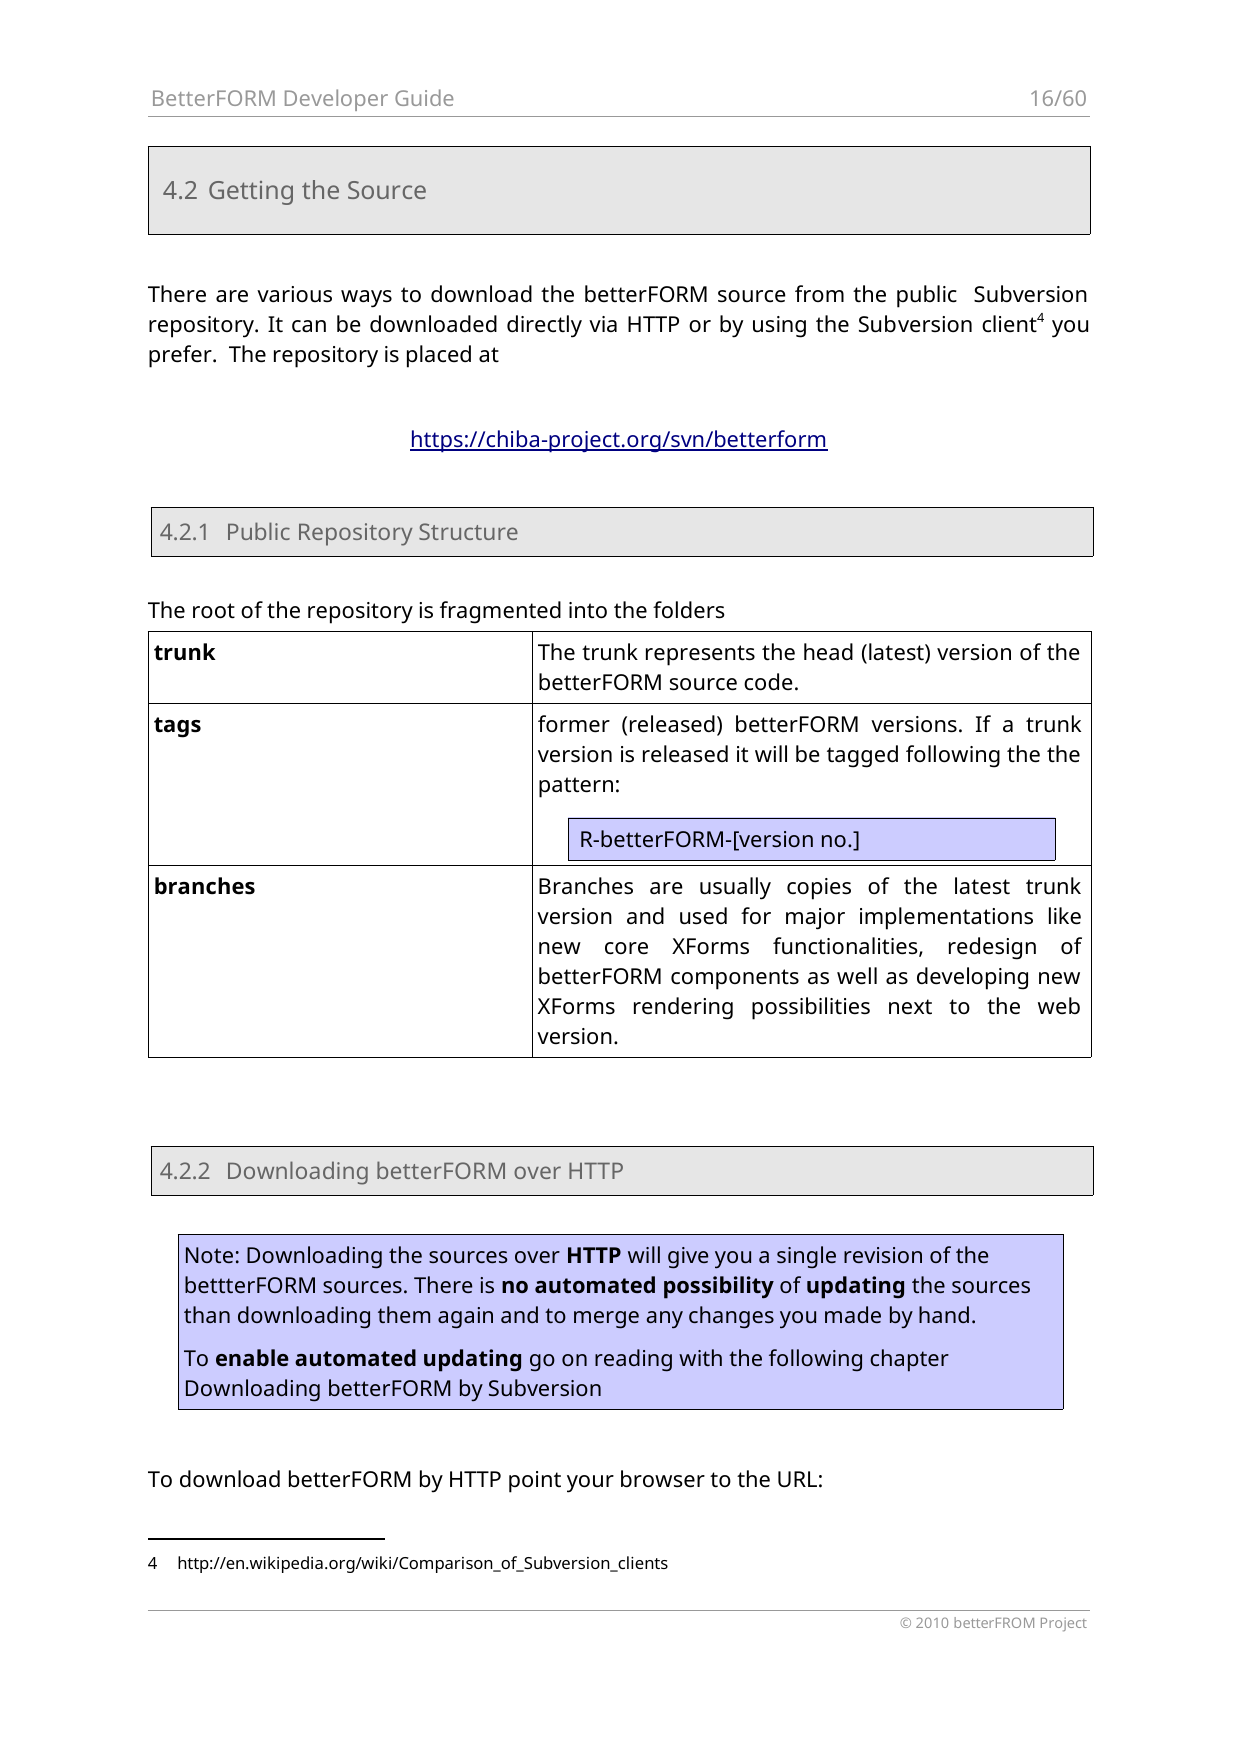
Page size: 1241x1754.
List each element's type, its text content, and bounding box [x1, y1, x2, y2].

text To download betterFORM by HTTP point your browser to the URL: [148, 1464, 1090, 1494]
table_header The trunk represents the head (latest) version of the betterFORM source code. [533, 632, 1091, 703]
table_cell tags [149, 704, 532, 865]
subtitle Getting the Source [149, 147, 1090, 234]
subtitle Downloading betterFORM over HTTP [152, 1147, 1093, 1195]
table_cell branches [149, 866, 532, 1057]
table_cell former (released) betterFORM versions. If a trunk version is released it will be tagged following the the pattern: R-betterFORM-[version no.] [533, 704, 1091, 865]
text http://en.wikipedia.org/wiki/Comparison_of_Subversion_clients [148, 1552, 1093, 1574]
text https://chiba-project.org/svn/betterform [148, 424, 1090, 454]
table_header trunk [149, 632, 532, 703]
text The root of the repository is fragmented into the folders [148, 595, 1090, 625]
table_cell Branches are usually copies of the latest trunk version and used for major imple­mentations like new core XForms functionalities, redesign of betterFORM components as well as developing new XForms rendering possibilities next to the web version. [533, 866, 1091, 1057]
text To enable automated updating go on reading with the following chapter Downloading betterFORM by Subversion [179, 1337, 1063, 1409]
text Note: Downloading the sources over HTTP will give you a single revision of the bettterFORM sources. There is no automated possibility of updating the sources than downloading them again and to merge any changes you made by hand. [179, 1235, 1063, 1330]
subtitle Public Repository Structure [152, 508, 1093, 556]
text There are various ways to download the betterFORM source from the public Subversion repository. It can be downloaded directly via HTTP or by using the Sub­version client you prefer. The repository is placed at [148, 279, 1090, 369]
